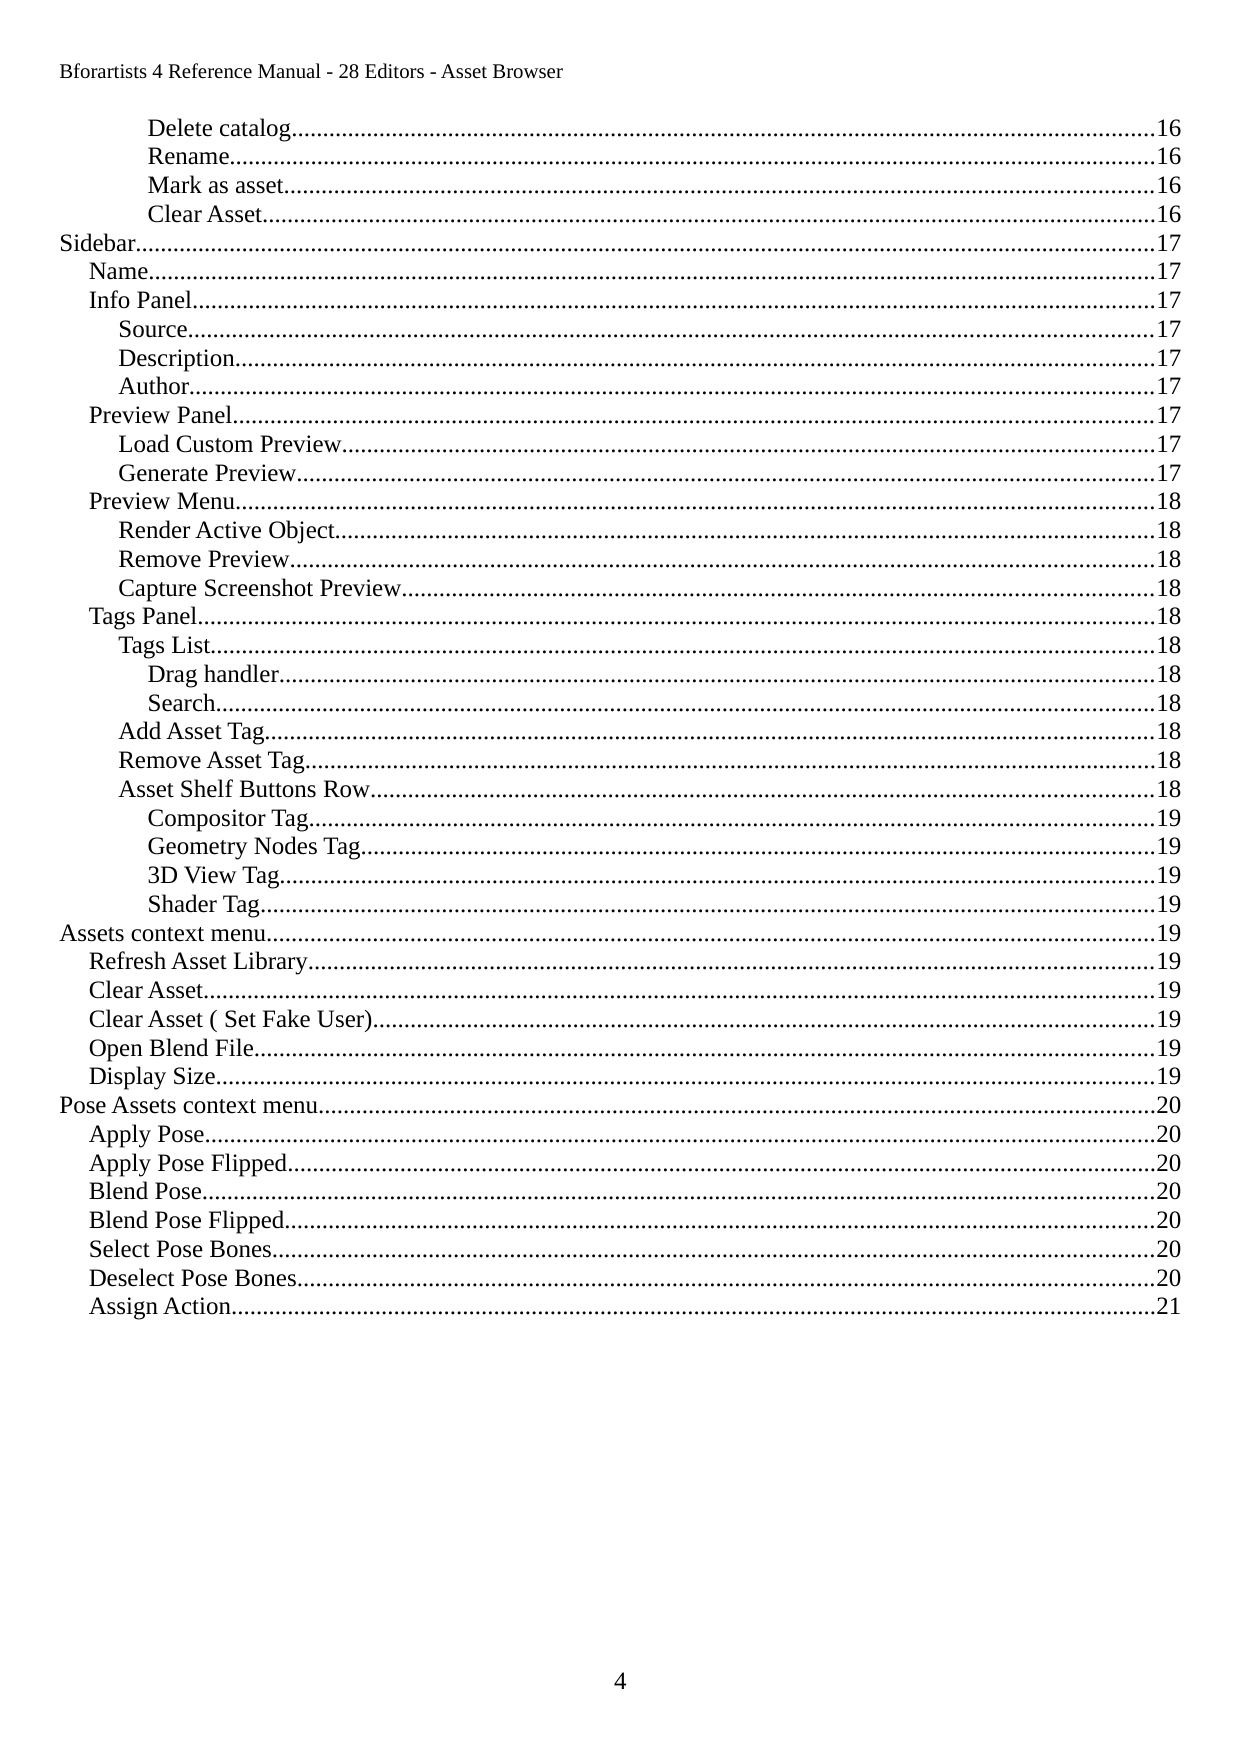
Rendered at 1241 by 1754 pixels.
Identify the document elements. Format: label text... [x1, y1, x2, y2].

text Clear Asset 16 [147, 199, 1181, 228]
text Name 17 [88, 256, 1181, 285]
text Assets context menu 19 [59, 918, 1181, 946]
text Open Blend File 19 [88, 1033, 1181, 1061]
text Preview Panel 17 [88, 400, 1181, 429]
text Capture Screenshot Preview 18 [118, 573, 1181, 601]
text Refresh Asset Library 19 [88, 946, 1181, 975]
text Geometry Nodes Tag 19 [147, 831, 1181, 860]
text Remove Asset Tag 18 [118, 745, 1181, 774]
text Source 17 [118, 314, 1181, 343]
text Search 18 [147, 688, 1181, 716]
text Pose Assets context menu 20 [59, 1090, 1181, 1119]
text Display Size 19 [88, 1061, 1181, 1090]
text Deselect Pose Bones 20 [88, 1263, 1181, 1291]
text Apply Pose Flipped 20 [88, 1148, 1181, 1176]
text Add Asset Tag 18 [118, 716, 1181, 745]
text Author 17 [118, 371, 1181, 400]
text Remove Preview 18 [118, 544, 1181, 573]
text Assign Action 21 [88, 1291, 1181, 1320]
text Delete catalog 16 [147, 113, 1181, 141]
text Compositor Tag 19 [147, 803, 1181, 831]
text Sidebar 17 [59, 228, 1181, 256]
text Clear Asset 19 [88, 975, 1181, 1004]
text Clear Asset ( Set Fake User) 19 [88, 1004, 1181, 1033]
text Render Active Object 18 [118, 515, 1181, 544]
text Apply Pose 20 [88, 1119, 1181, 1148]
text Mark as asset 16 [147, 170, 1181, 199]
text Info Panel 17 [88, 285, 1181, 314]
text Asset Shelf Buttons Row 18 [118, 774, 1181, 803]
text Generate Preview 17 [118, 458, 1181, 486]
text Preview Menu 18 [88, 486, 1181, 515]
text 3D View Tag 19 [147, 860, 1181, 889]
text Tags Panel 18 [88, 601, 1181, 630]
text Select Pose Bones 20 [88, 1234, 1181, 1263]
text Rename 16 [147, 141, 1181, 170]
text Shader Tag 19 [147, 889, 1181, 918]
text Blend Pose Flipped 20 [88, 1205, 1181, 1234]
text Load Custom Preview 17 [118, 429, 1181, 458]
text Tags List 18 [118, 630, 1181, 659]
text Blend Pose 20 [88, 1176, 1181, 1205]
text Drag handler 18 [147, 659, 1181, 688]
text Description 17 [118, 343, 1181, 371]
